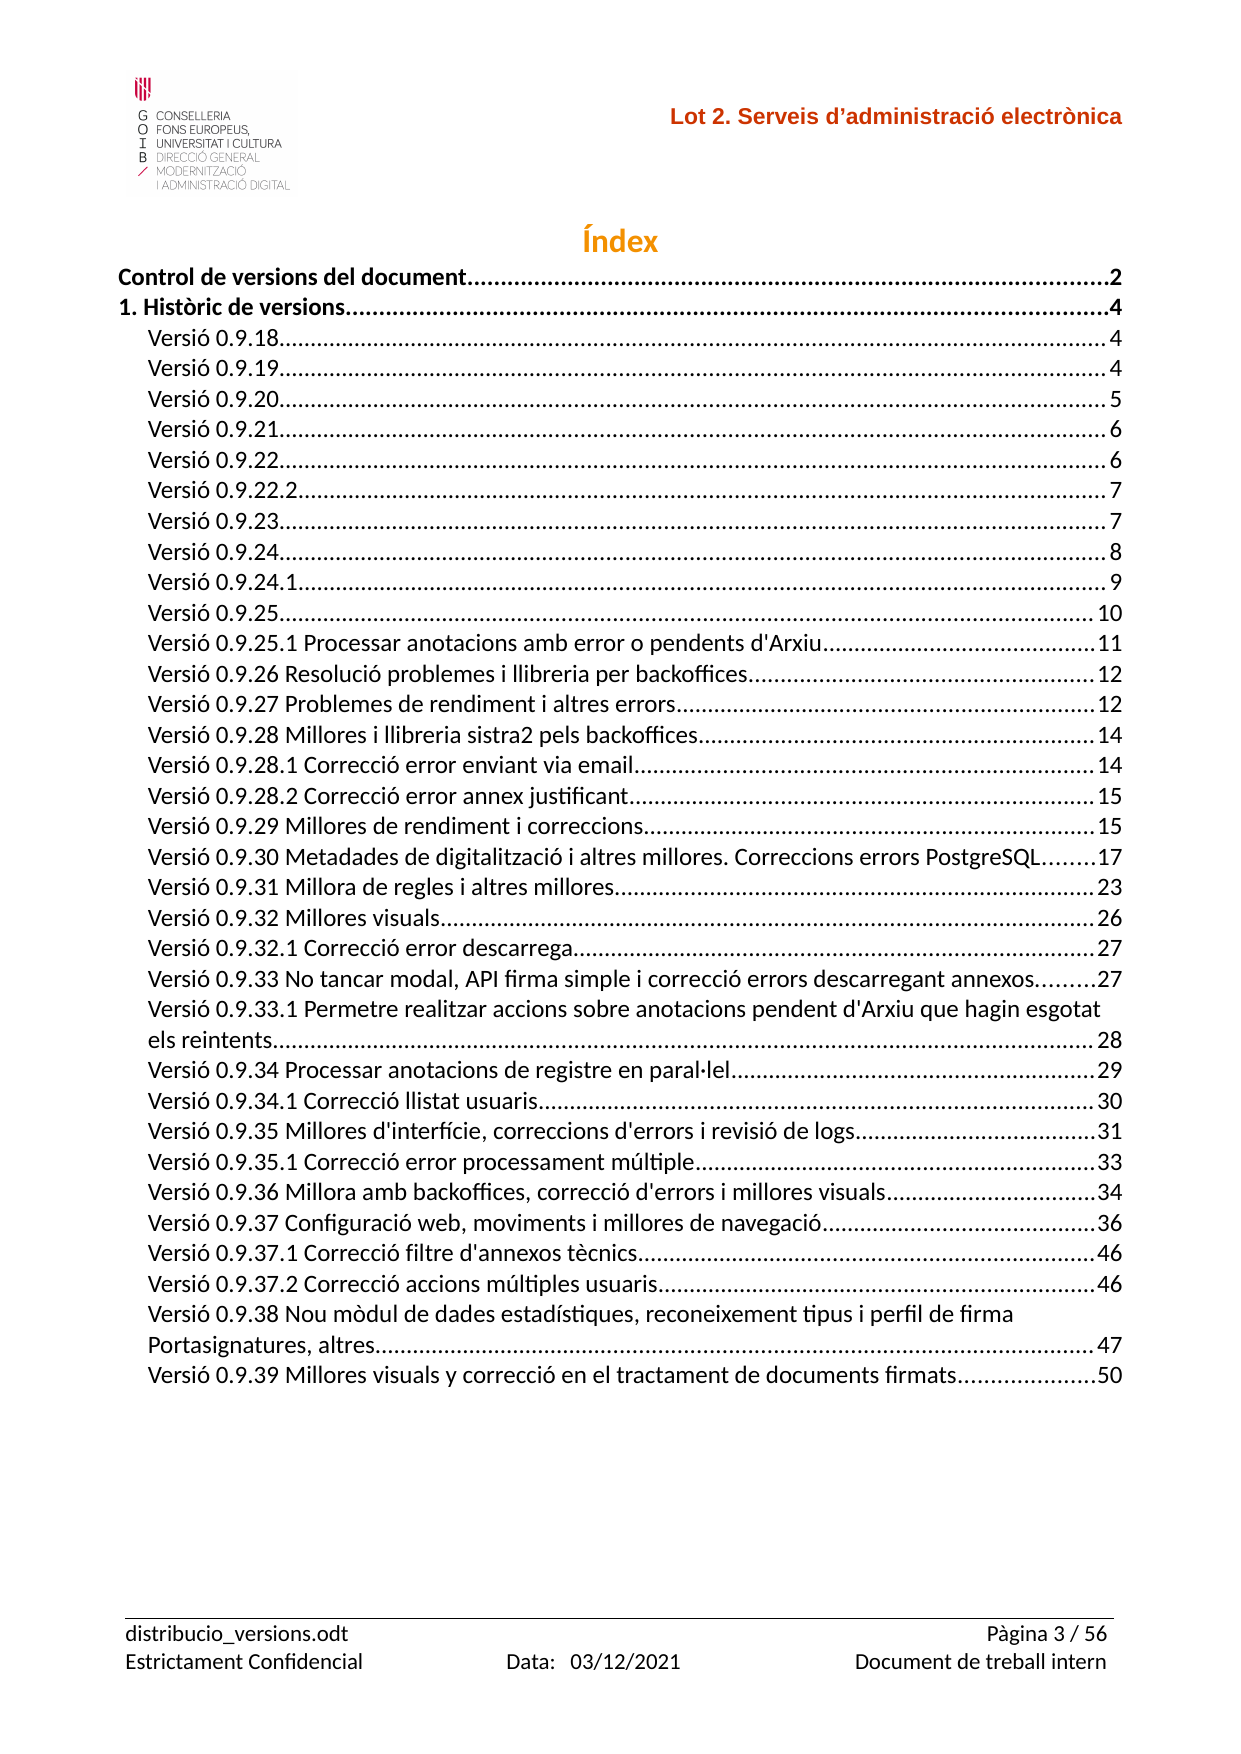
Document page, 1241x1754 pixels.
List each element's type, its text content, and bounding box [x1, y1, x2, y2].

text Versió 0.9.24 8 [148, 536, 1122, 566]
text Versió 0.9.30 Metadades de digitalització i altres millores. Correccions errors PostgreSQL 17 [148, 841, 1122, 871]
text Versió 0.9.37 Configuració web, moviments i millores de navegació 36 [148, 1207, 1122, 1238]
text Versió 0.9.32 Millores visuals. 26 [148, 902, 1122, 932]
text Versió 0.9.22 6 [148, 444, 1122, 474]
text Versió 0.9.36 Millora amb backoffices, correcció d'errors i millores visuals 34 [148, 1177, 1122, 1207]
text Versió 0.9.28 Millores i llibreria sistra2 pels backoffices 14 [148, 719, 1122, 749]
text Versió 0.9.23 7 [148, 505, 1122, 536]
text Versió 0.9.21 6 [148, 413, 1122, 444]
text Versió 0.9.27 Problemes de rendiment i altres errors 12 [148, 688, 1122, 719]
text Versió 0.9.34.1 Correcció llistat usuaris 30 [148, 1085, 1122, 1116]
text Versió 0.9.26 Resolució problemes i llibreria per backoffices 12 [148, 658, 1122, 688]
text Versió 0.9.19 4 [148, 352, 1122, 383]
text Versió 0.9.32.1 Correcció error descarrega 27 [148, 932, 1122, 963]
text Versió 0.9.39 Millores visuals y correcció en el tractament de documents firmats 50 [148, 1360, 1122, 1390]
text Control de versions del document 2 [118, 261, 1122, 291]
text Versió 0.9.31 Millora de regles i altres millores. 23 [148, 871, 1122, 902]
text Versió 0.9.24.1 9 [148, 566, 1122, 597]
text Versió 0.9.29 Millores de rendiment i correccions 15 [148, 810, 1122, 841]
text Versió 0.9.34 Processar anotacions de registre en paral·lel 29 [148, 1054, 1122, 1085]
text Versió 0.9.37.2 Correcció accions múltiples usuaris 46 [148, 1268, 1122, 1299]
text Versió 0.9.25 10 [148, 597, 1122, 627]
text Versió 0.9.33.1 Permetre realitzar accions sobre anotacions pendent d'Arxiu que hagin esgotat els reintents 28 [148, 993, 1122, 1054]
text 1. Històric de versions 4 [118, 291, 1122, 322]
text Versió 0.9.20 5 [148, 383, 1122, 413]
text Índex [118, 220, 1122, 261]
text Versió 0.9.22.2 7 [148, 474, 1122, 505]
text Versió 0.9.18 4 [148, 322, 1122, 352]
text Versió 0.9.35.1 Correcció error processament múltiple 33 [148, 1146, 1122, 1177]
text Versió 0.9.37.1 Correcció filtre d'annexos tècnics 46 [148, 1238, 1122, 1268]
text Versió 0.9.35 Millores d'interfície, correccions d'errors i revisió de logs 31 [148, 1116, 1122, 1146]
text Versió 0.9.28.2 Correcció error annex justificant 15 [148, 780, 1122, 810]
text Versió 0.9.25.1 Processar anotacions amb error o pendents d'Arxiu 11 [148, 627, 1122, 658]
text Versió 0.9.28.1 Correcció error enviant via email 14 [148, 749, 1122, 780]
picture [126, 70, 299, 197]
text Versió 0.9.38 Nou mòdul de dades estadístiques, reconeixement tipus i perfil de firma Portasignatures, altres 47 [148, 1299, 1122, 1360]
text Versió 0.9.33 No tancar modal, API firma simple i correcció errors descarregant annexos 27 [148, 963, 1122, 993]
